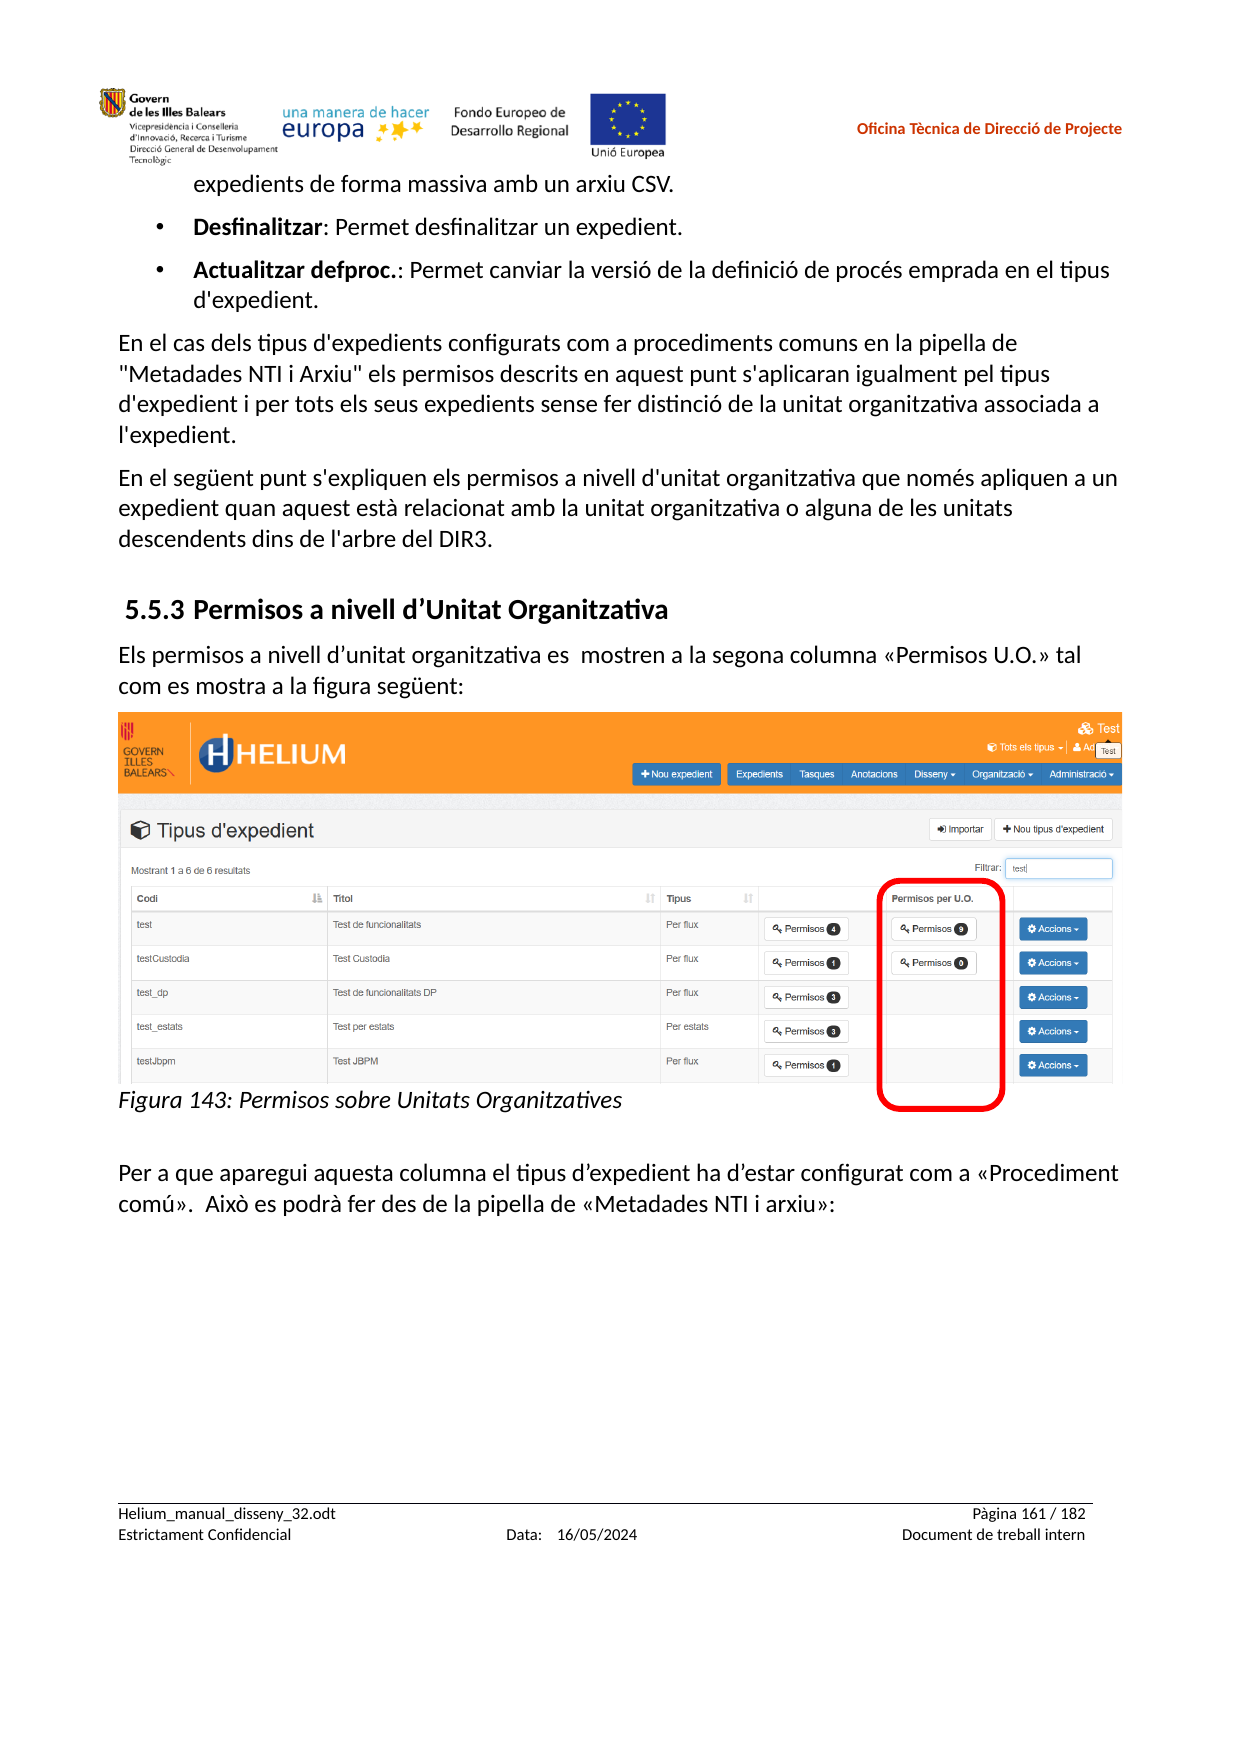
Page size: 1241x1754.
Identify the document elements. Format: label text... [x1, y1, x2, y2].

subtitle Permisos a nivell d’Unitat Organitzativa [118, 591, 1122, 627]
picture [883, 884, 999, 1084]
list expedients de forma massiva amb un arxiu CSV. [156, 168, 1122, 198]
list Desfinalitzar: Permet desfinalitzar un expedient. [156, 211, 1122, 241]
text En el cas dels tipus d'expedients configurats com a procediments comuns en la pipella de "Metadades NTI i Arxiu" els permisos descrits en aquest punt s'aplicaran igualment pel tipus d'expedient i per tots els seus expedients sense fer distinció de la unitat organitzativa associada a l'expedient. [118, 327, 1122, 449]
picture [118, 712, 1123, 1084]
text En el següent punt s'expliquen els permisos a nivell d'unitat organitzativa que només apliquen a un expedient quan aquest està relacionat amb la unitat organitzativa o alguna de les unitats descendents dins de l'arbre del DIR3. [118, 462, 1122, 554]
text Els permisos a nivell d’unitat organitzativa es mostren a la segona columna «Permisos U.O.» tal com es mostra a la figura següent: [118, 639, 1122, 700]
text Per a que aparegui aquesta columna el tipus d’expedient ha d’estar configurat com a «Procediment comú». Això es podrà fer des de la pipella de «Metadades NTI i arxiu»: [118, 1157, 1122, 1218]
list Actualitzar defproc.: Permet canviar la versió de la definició de procés emprada en el tipus d'expedient. [156, 254, 1122, 315]
text Figura 143: Permisos sobre Unitats Organitzatives [118, 1084, 1122, 1114]
picture [99, 87, 668, 166]
